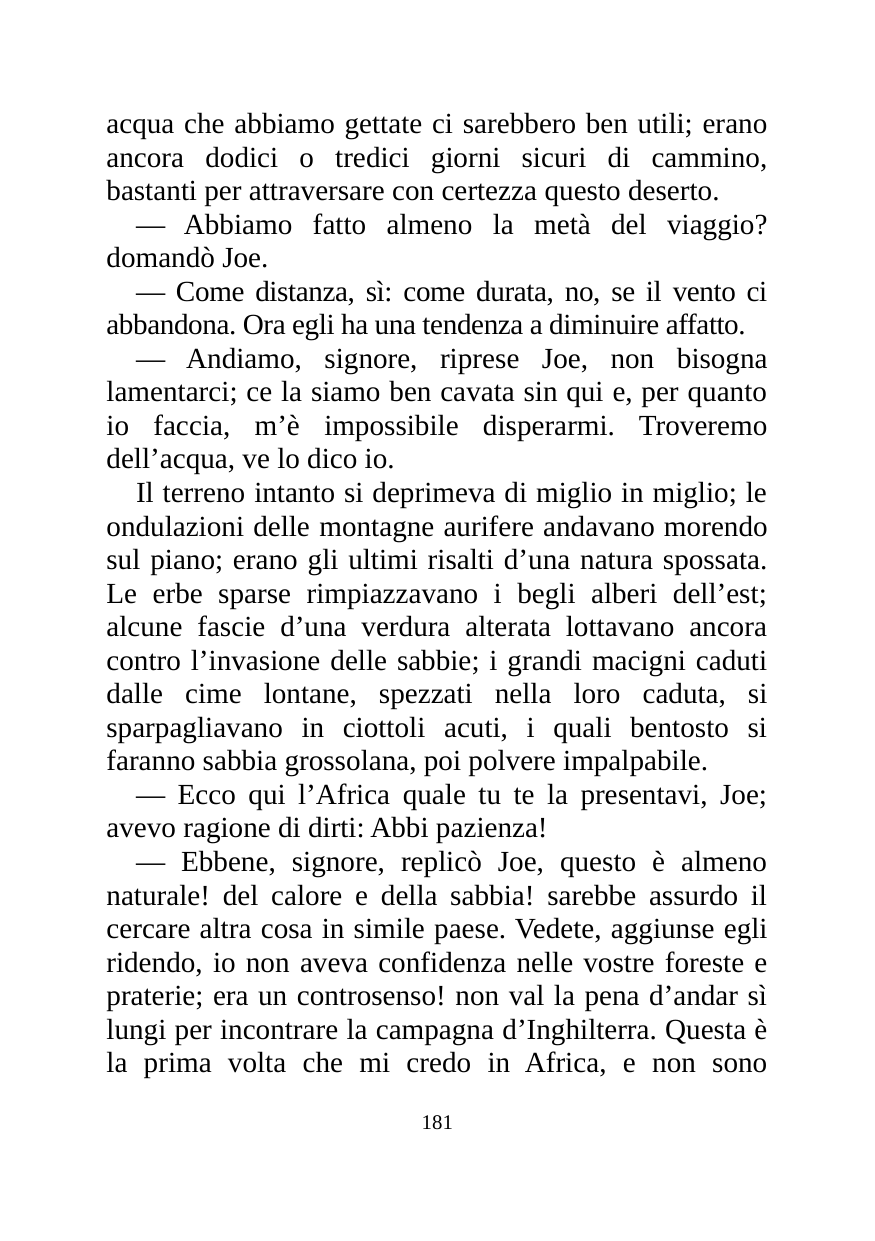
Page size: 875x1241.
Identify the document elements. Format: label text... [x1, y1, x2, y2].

text — Andiamo, signore, riprese Joe, non bisogna lamentarci; ce la siamo ben cavata sin qui e, per quanto io faccia, m’è impossibile disperarmi. Troveremo dell’acqua, ve lo dico io. [106, 341, 768, 475]
text — Ecco qui l’Africa quale tu te la presentavi, Joe; avevo ragione di dirti: Abbi pazienza! [106, 777, 768, 844]
text Il terreno intanto si deprimeva di miglio in miglio; le ondulazioni delle montagne aurifere andavano morendo sul piano; erano gli ultimi risalti d’una natura spossata. Le erbe sparse rimpiazzavano i begli alberi dell’est; alcune fascie d’una verdura alterata lottavano ancora contro l’invasione delle sabbie; i grandi macigni caduti dalle cime lontane, spezzati nella loro caduta, si sparpagliavano in ciottoli acuti, i quali bentosto si faranno sabbia grossolana, poi polvere impalpabile. [106, 475, 768, 777]
text — Abbiamo fatto almeno la metà del viaggio? domandò Joe. [106, 207, 768, 274]
text — Ebbene, signore, replicò Joe, questo è almeno naturale! del calore e della sabbia! sarebbe assurdo il cercare altra cosa in simile paese. Vedete, aggiunse egli ridendo, io non aveva confidenza nelle vostre foreste e praterie; era un controsenso! non val la pena d’andar sì lungi per incontrare la campagna d’Inghilterra. Questa è la prima volta che mi credo in Africa, e non sono [106, 844, 768, 1079]
text acqua che abbiamo gettate ci sarebbero ben utili; erano ancora dodici o tredici giorni sicuri di cammino, bastanti per attraversare con certezza questo deserto. [106, 106, 768, 207]
text — Come distanza, sì: come durata, no, se il vento ci abbandona. Ora egli ha una tendenza a diminuire affatto. [106, 274, 768, 341]
